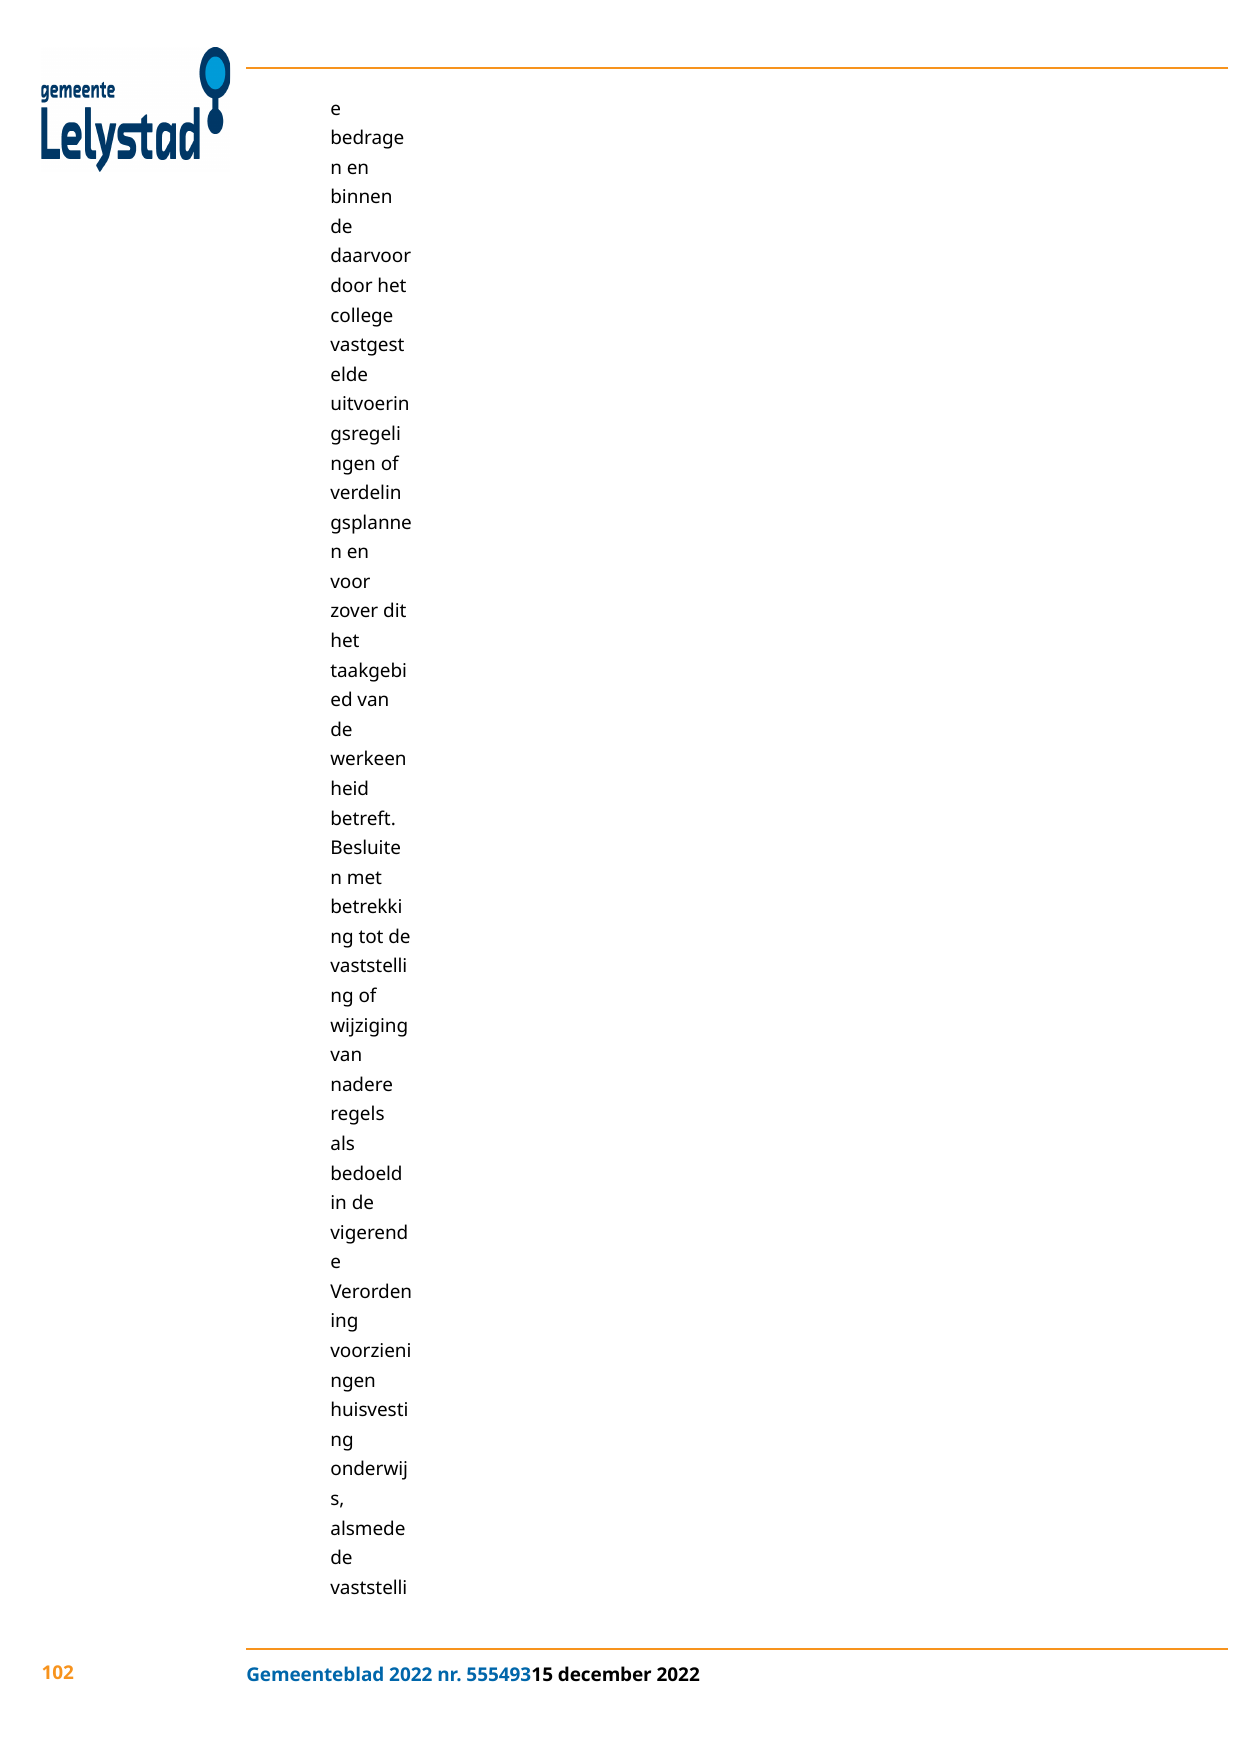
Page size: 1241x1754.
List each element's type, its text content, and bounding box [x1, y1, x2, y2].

table_cell e bedragen en binnen de daarvoor door het college vastgestelde uitvoeringsregelingen of verdelingsplannen en voor zover dit het taakgebied van de werkeenheid betreft. Besluiten met betrekking tot de vaststelling of wijziging van nadere regels als bedoeld in de vigerende Verordening voorzieningen huisvesting onderwijs, alsmede de vaststelli [330, 95, 412, 1600]
table_cell [659, 95, 741, 1600]
table_cell [1069, 95, 1152, 1600]
table_cell [741, 95, 823, 1600]
picture [41, 47, 231, 172]
table_cell [577, 95, 659, 1600]
table_cell [823, 95, 905, 1600]
table_cell [905, 95, 987, 1600]
table_cell [412, 95, 494, 1600]
table_cell [248, 95, 330, 1600]
table_cell [987, 95, 1069, 1600]
table_cell [494, 95, 577, 1600]
